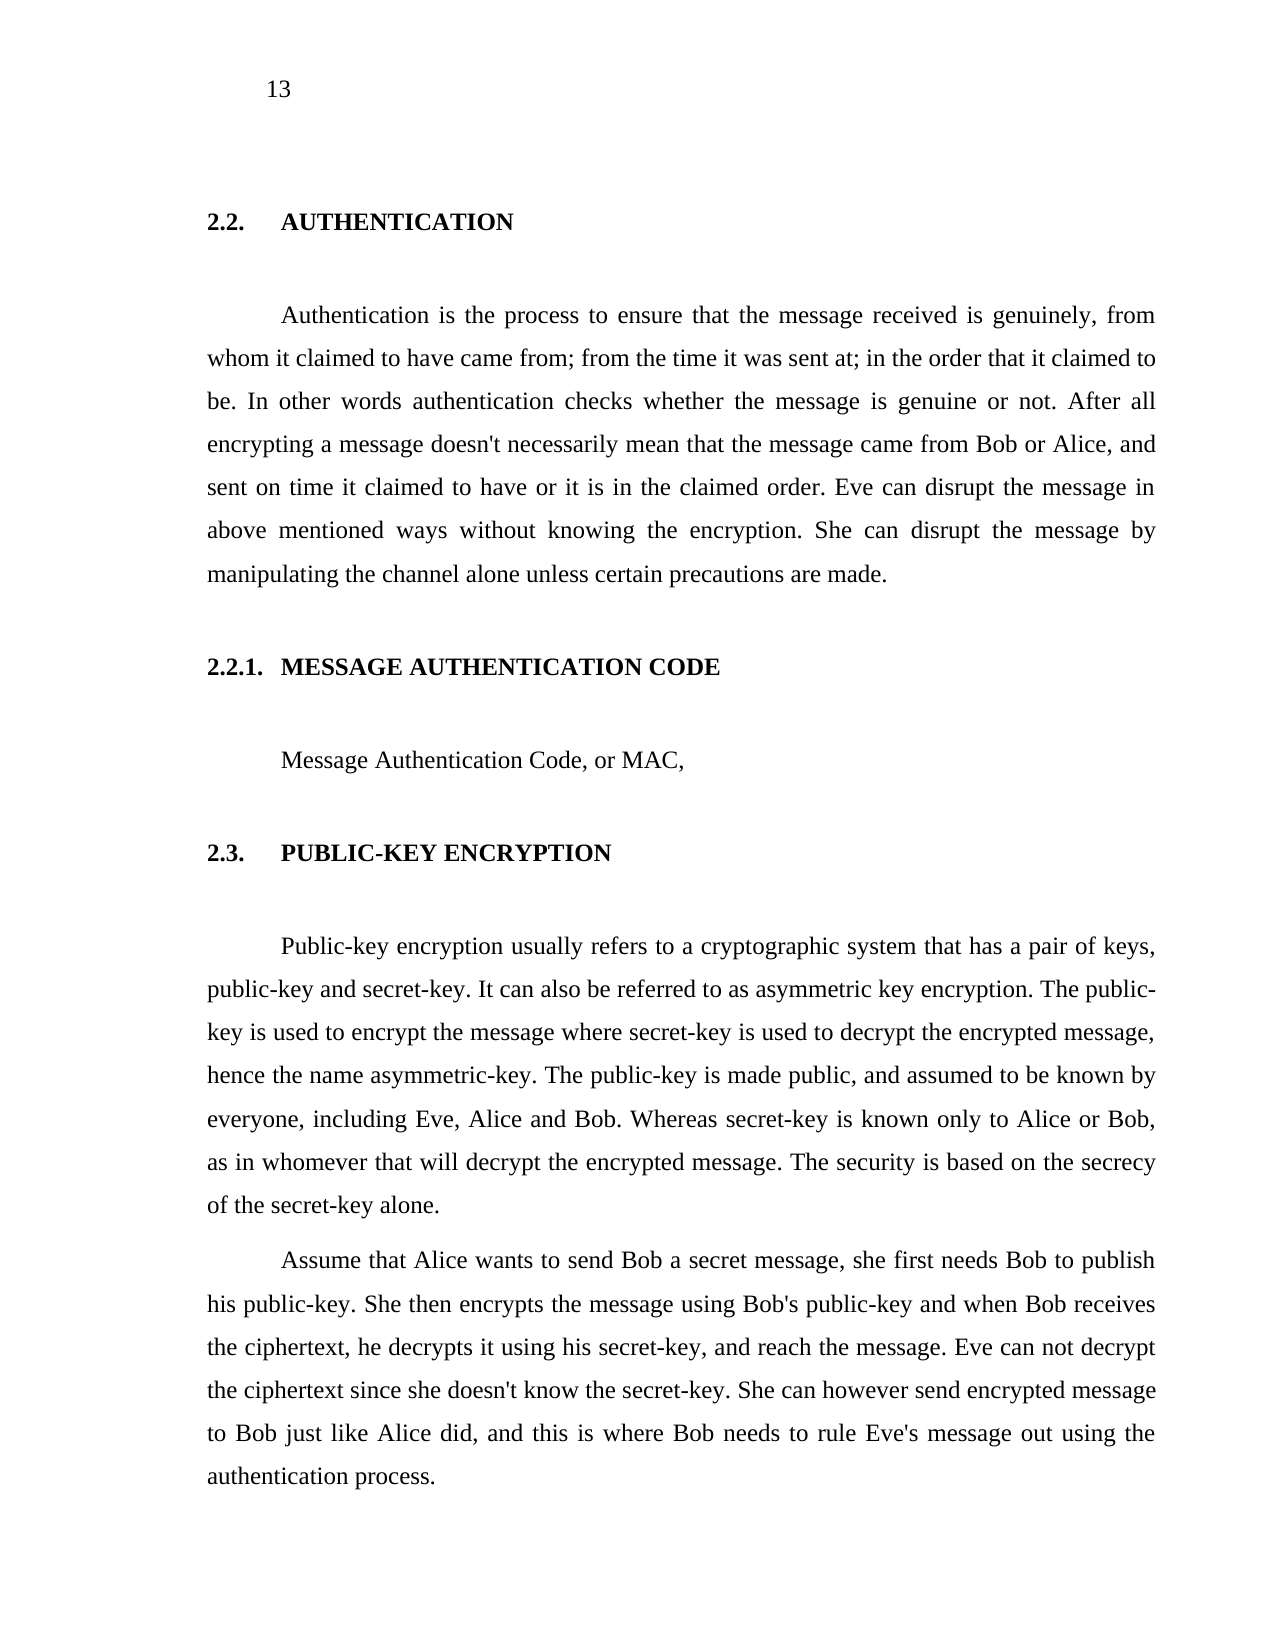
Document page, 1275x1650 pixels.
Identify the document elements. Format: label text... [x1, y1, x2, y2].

text Authentication is the process to ensure that the message received is genuinely, from whom it claimed to have came from; from the time it was sent at; in the order that it claimed to be. In other words authentication checks whether the message is genuine or not. After all encrypting a message doesn't necessarily mean that the message came from Bob or Alice, and sent on time it claimed to have or it is in the claimed order. Eve can disrupt the message in above mentioned ways without knowing the encryption. She can disrupt the message by manipulating the channel alone unless certain precautions are made. [207, 300, 1157, 587]
subtitle MESSAGE AUTHENTICATION CODE [207, 652, 1157, 681]
text Assume that Alice wants to send Bob a secret message, she first needs Bob to publish his public-key. She then encrypts the message using Bob's public-key and when Bob receives the ciphertext, he decrypts it using his secret-key, and reach the message. Eve can not decrypt the ciphertext since she doesn't know the secret-key. She can however send encrypted message to Bob just like Alice did, and this is where Bob needs to rule Eve's message out using the authentication process. [207, 1246, 1157, 1490]
subtitle AUTHENTICATION [207, 207, 1157, 236]
subtitle PUBLIC-KEY ENCRYPTION [207, 838, 1157, 867]
text Public-key encryption usually refers to a cryptographic system that has a pair of keys, public-key and secret-key. It can also be referred to as asymmetric key encryption. The public-key is used to encrypt the message where secret-key is used to decrypt the encrypted message, hence the name asymmetric-key. The public-key is made public, and assumed to be known by everyone, including Eve, Alice and Bob. Whereas secret-key is known only to Alice or Bob, as in whomever that will decrypt the encrypted message. The security is based on the secrecy of the secret-key alone. [207, 931, 1157, 1219]
text Message Authentication Code, or MAC, [207, 745, 1157, 774]
